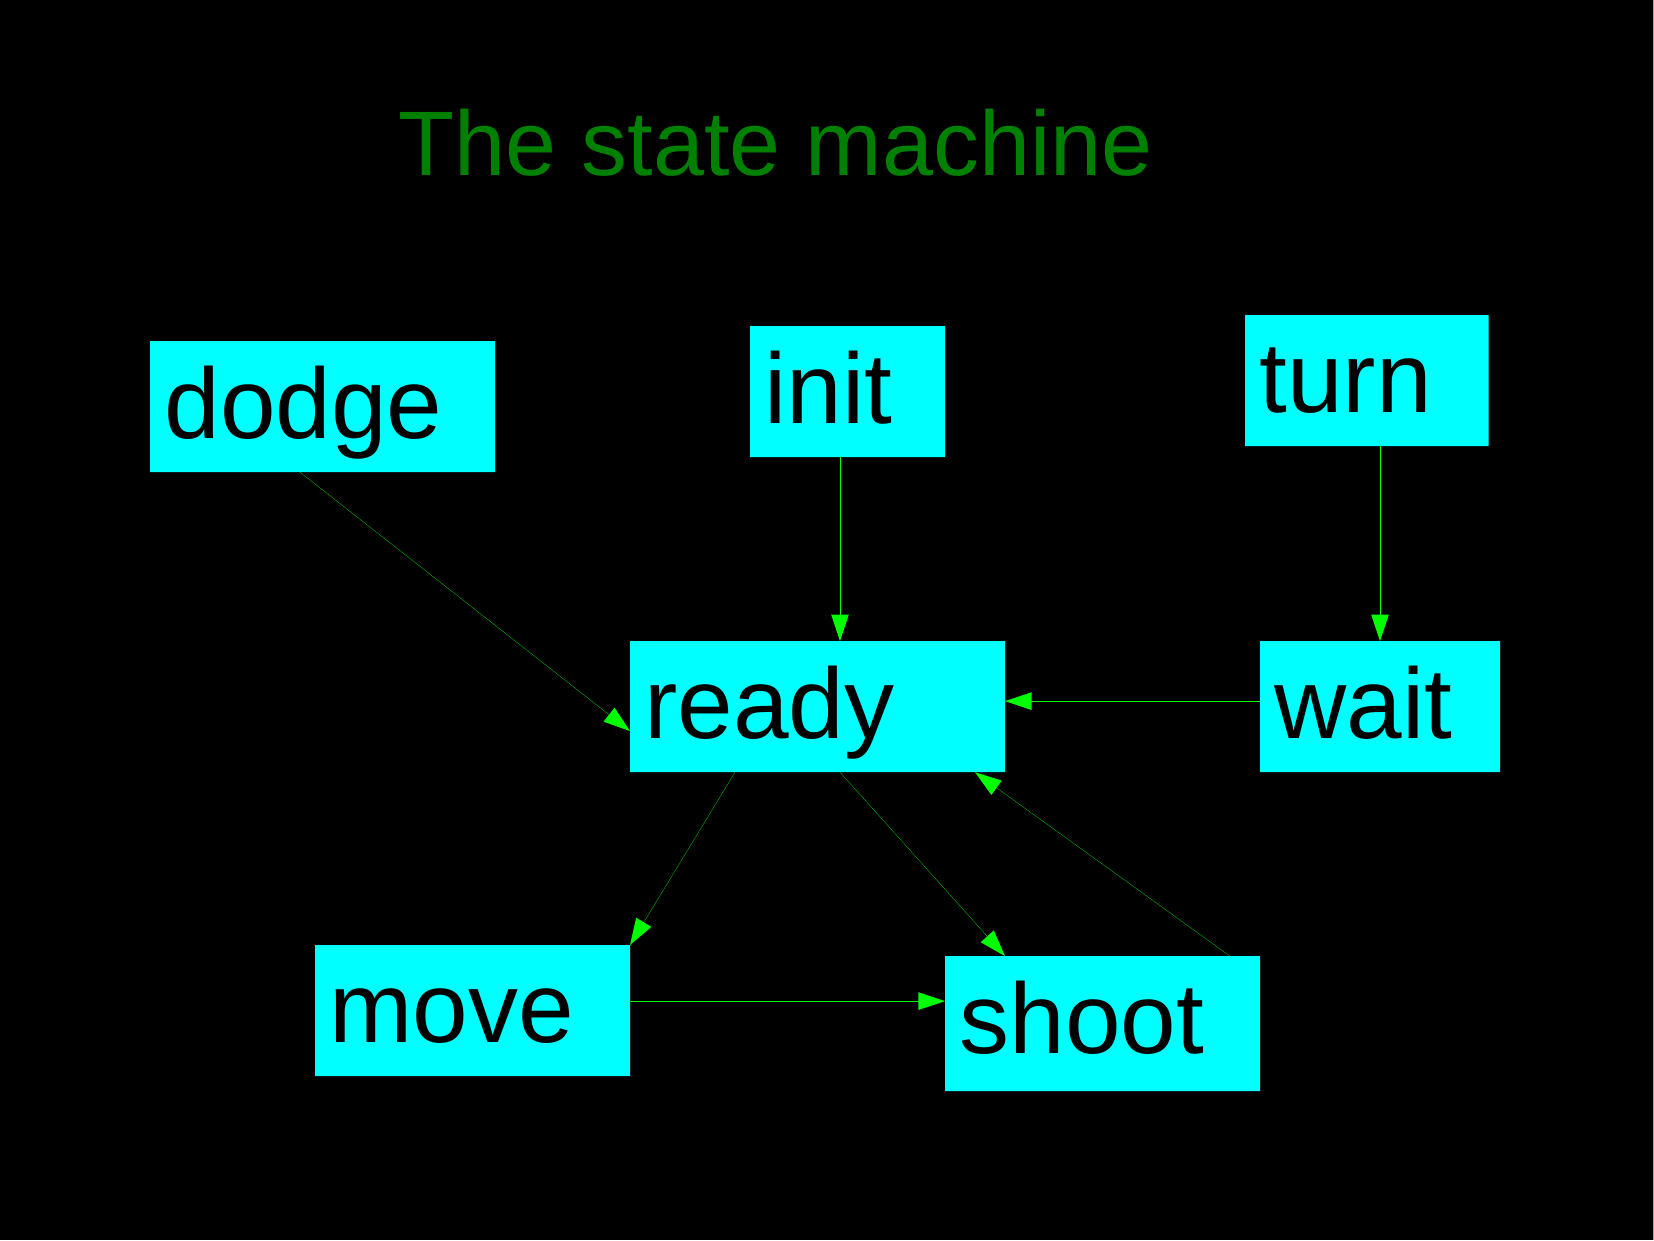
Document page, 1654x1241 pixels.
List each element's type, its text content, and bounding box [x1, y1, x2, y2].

text_box The state machine [383, 84, 1270, 207]
text_box move [315, 945, 631, 1077]
text_box dodge [150, 341, 496, 473]
text_box turn [1245, 315, 1489, 447]
text_box ready [630, 641, 1006, 773]
text_box shoot [945, 956, 1261, 1092]
text_box init [750, 326, 946, 458]
text_box wait [1260, 641, 1501, 773]
